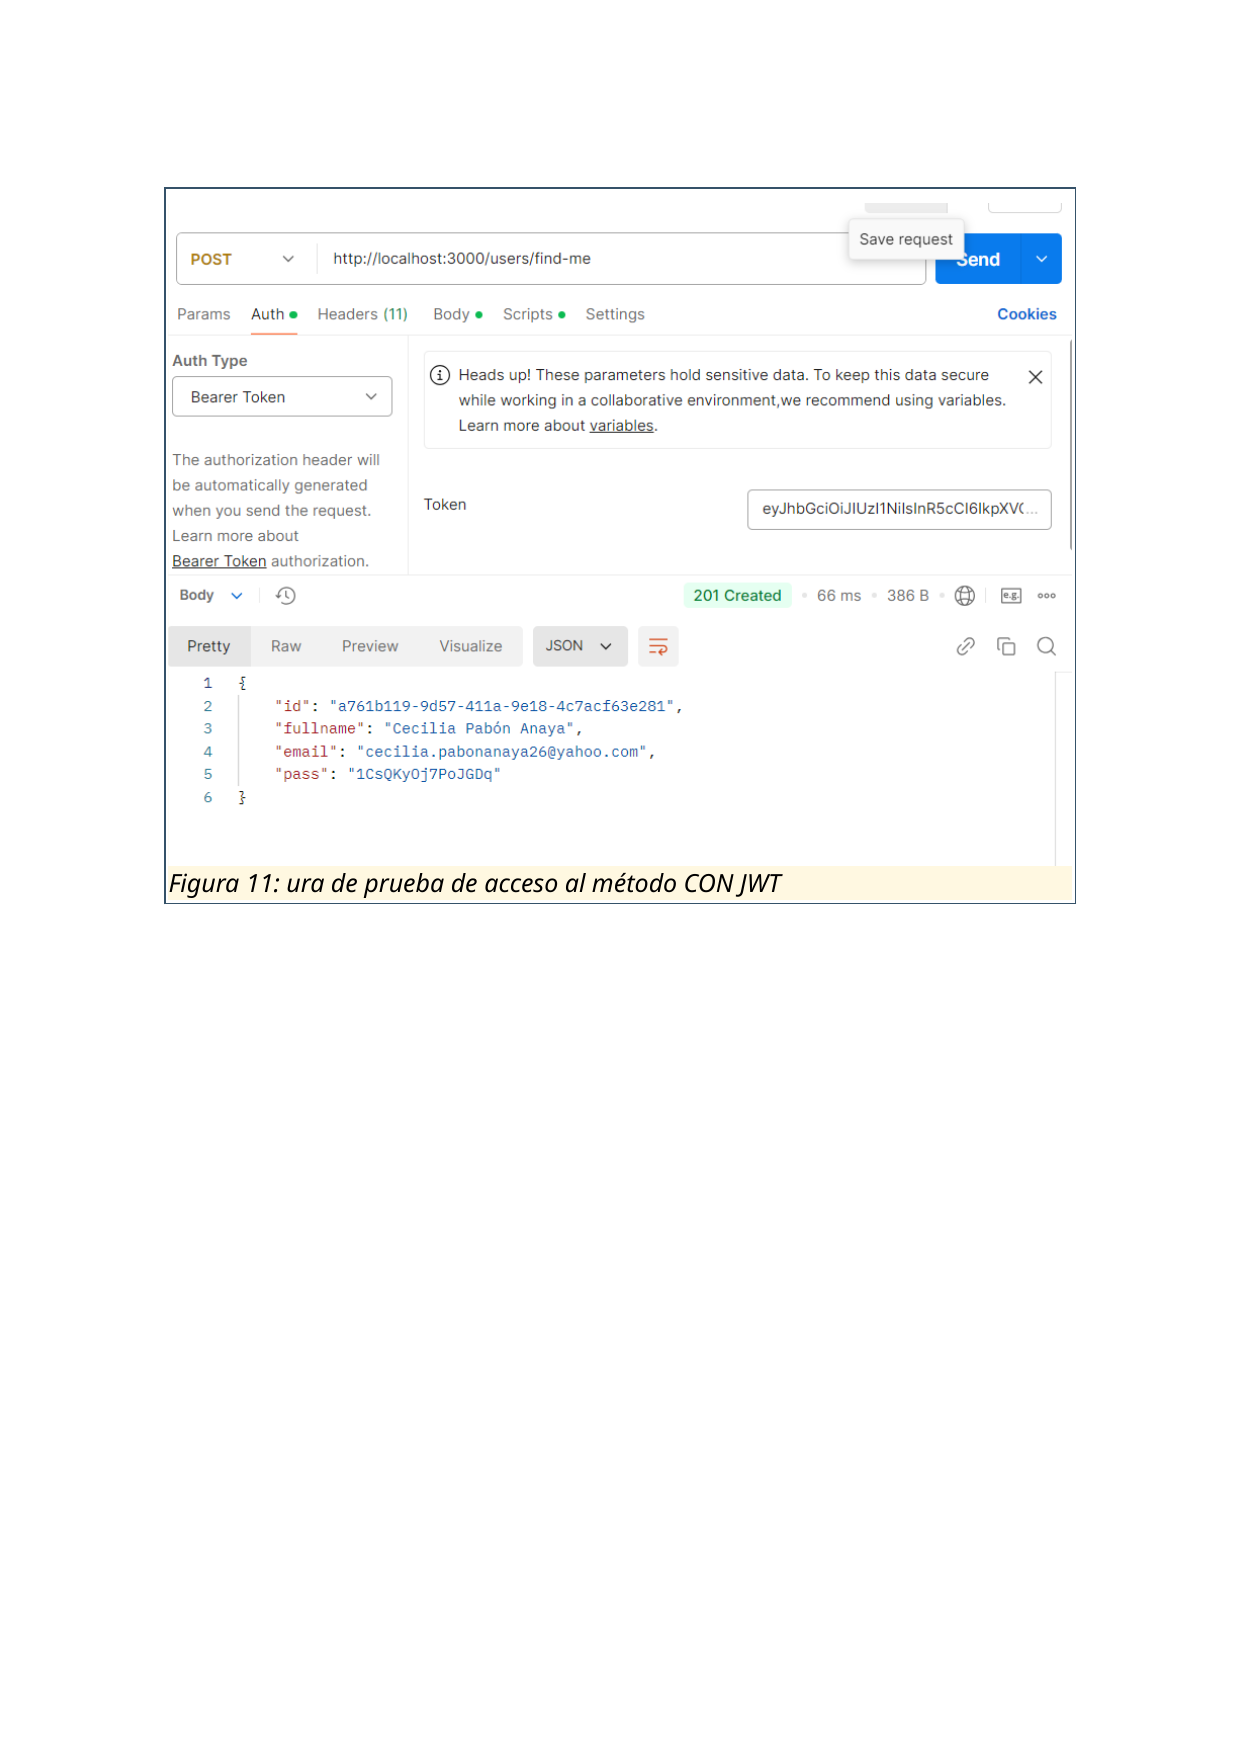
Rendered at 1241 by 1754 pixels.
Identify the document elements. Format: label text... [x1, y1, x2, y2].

picture [168, 203, 1072, 866]
text Figura 11: ura de prueba de acceso al método CON JWT [168, 866, 1072, 900]
